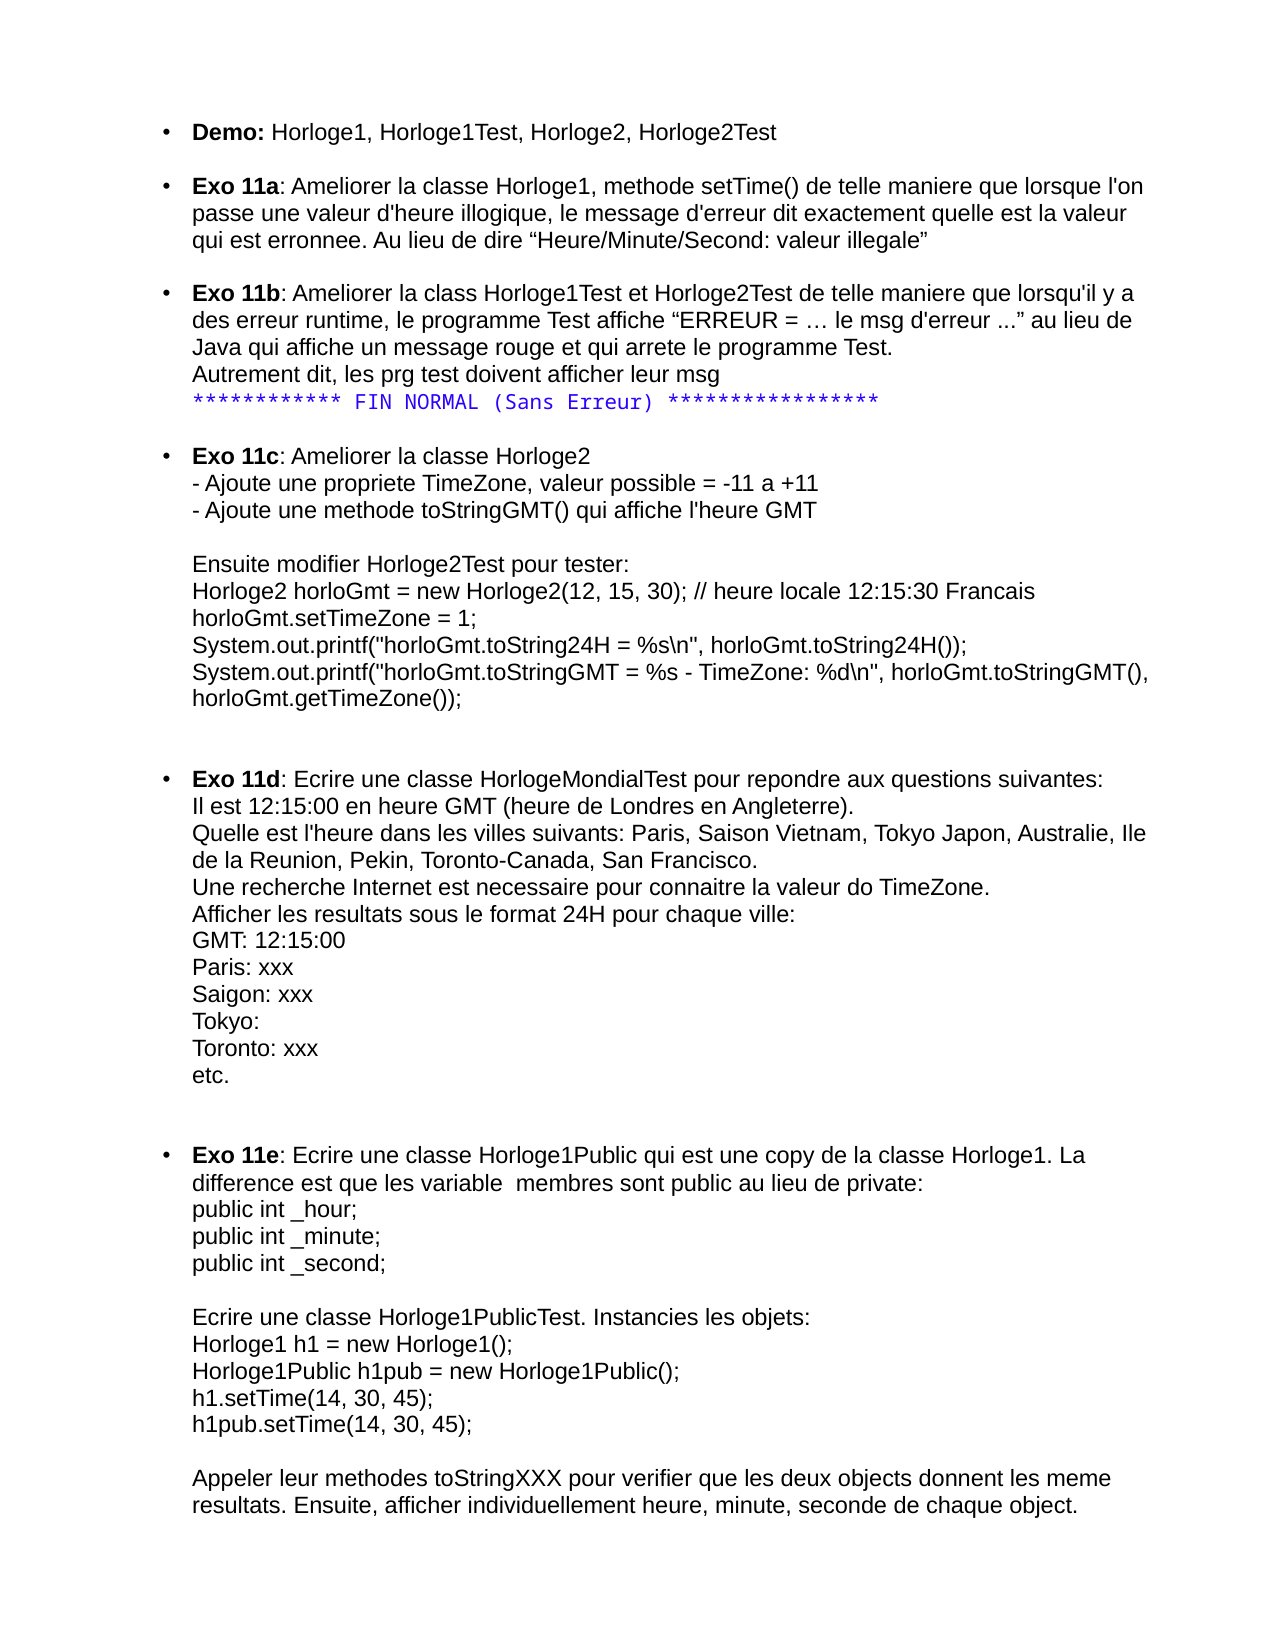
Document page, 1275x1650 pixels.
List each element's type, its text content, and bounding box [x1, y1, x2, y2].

list Demo: Horloge1, Horloge1Test, Horloge2, Horloge2Test [162, 118, 1157, 172]
list Exo 11a: Ameliorer la classe Horloge1, methode setTime() de telle maniere que lorsque l'on passe une valeur d'heure illogique, le message d'erreur dit exactement quelle est la valeur qui est erronnee. Au lieu de dire “Heure/Minute/Second: valeur illegale” [162, 172, 1157, 280]
list Exo 11d: Ecrire une classe HorlogeMondialTest pour repondre aux questions suivantes: Il est 12:15:00 en heure GMT (heure de Londres en Angleterre). Quelle est l'heure dans les villes suivants: Paris, Saison Vietnam, Tokyo Japon, Australie, Ile de la Reunion, Pekin, Toronto-Canada, San Francisco. Une recherche Internet est necessaire pour connaitre la valeur do TimeZone. Afficher les resultats sous le format 24H pour chaque ville: GMT: 12:15:00 Paris: xxx Saigon: xxx Tokyo: Toronto: xxx etc. [162, 766, 1157, 1142]
list Exo 11e: Ecrire une classe Horloge1Public qui est une copy de la classe Horloge1. La difference est que les variable membres sont public au lieu de private: public int _hour; public int _minute; public int _second; Ecrire une classe Horloge1PublicTest. Instancies les objets: Horloge1 h1 = new Horloge1(); Horloge1Public h1pub = new Horloge1Public(); h1.setTime(14, 30, 45); h1pub.setTime(14, 30, 45); Appeler leur methodes toStringXXX pour verifier que les deux objects donnent les meme resultats. Ensuite, afficher individuellement heure, minute, seconde de chaque object. [162, 1142, 1157, 1518]
list Exo 11c: Ameliorer la classe Horloge2 - Ajoute une propriete TimeZone, valeur possible = -11 a +11 - Ajoute une methode toStringGMT() qui affiche l'heure GMT Ensuite modifier Horloge2Test pour tester: Horloge2 horloGmt = new Horloge2(12, 15, 30); // heure locale 12:15:30 Francais horloGmt.setTimeZone = 1; System.out.printf("horloGmt.toString24H = %s\n", horloGmt.toString24H()); System.out.printf("horloGmt.toStringGMT = %s - TimeZone: %d\n", horloGmt.toStringGMT(), horloGmt.getTimeZone()); [162, 443, 1157, 766]
list Exo 11b: Ameliorer la class Horloge1Test et Horloge2Test de telle maniere que lorsqu'il y a des erreur runtime, le programme Test affiche “ERREUR = … le msg d'erreur ...” au lieu de Java qui affiche un message rouge et qui arrete le programme Test. Autrement dit, les prg test doivent afficher leur msg ************ FIN NORMAL (Sans Erreur) ***************** [162, 280, 1157, 443]
